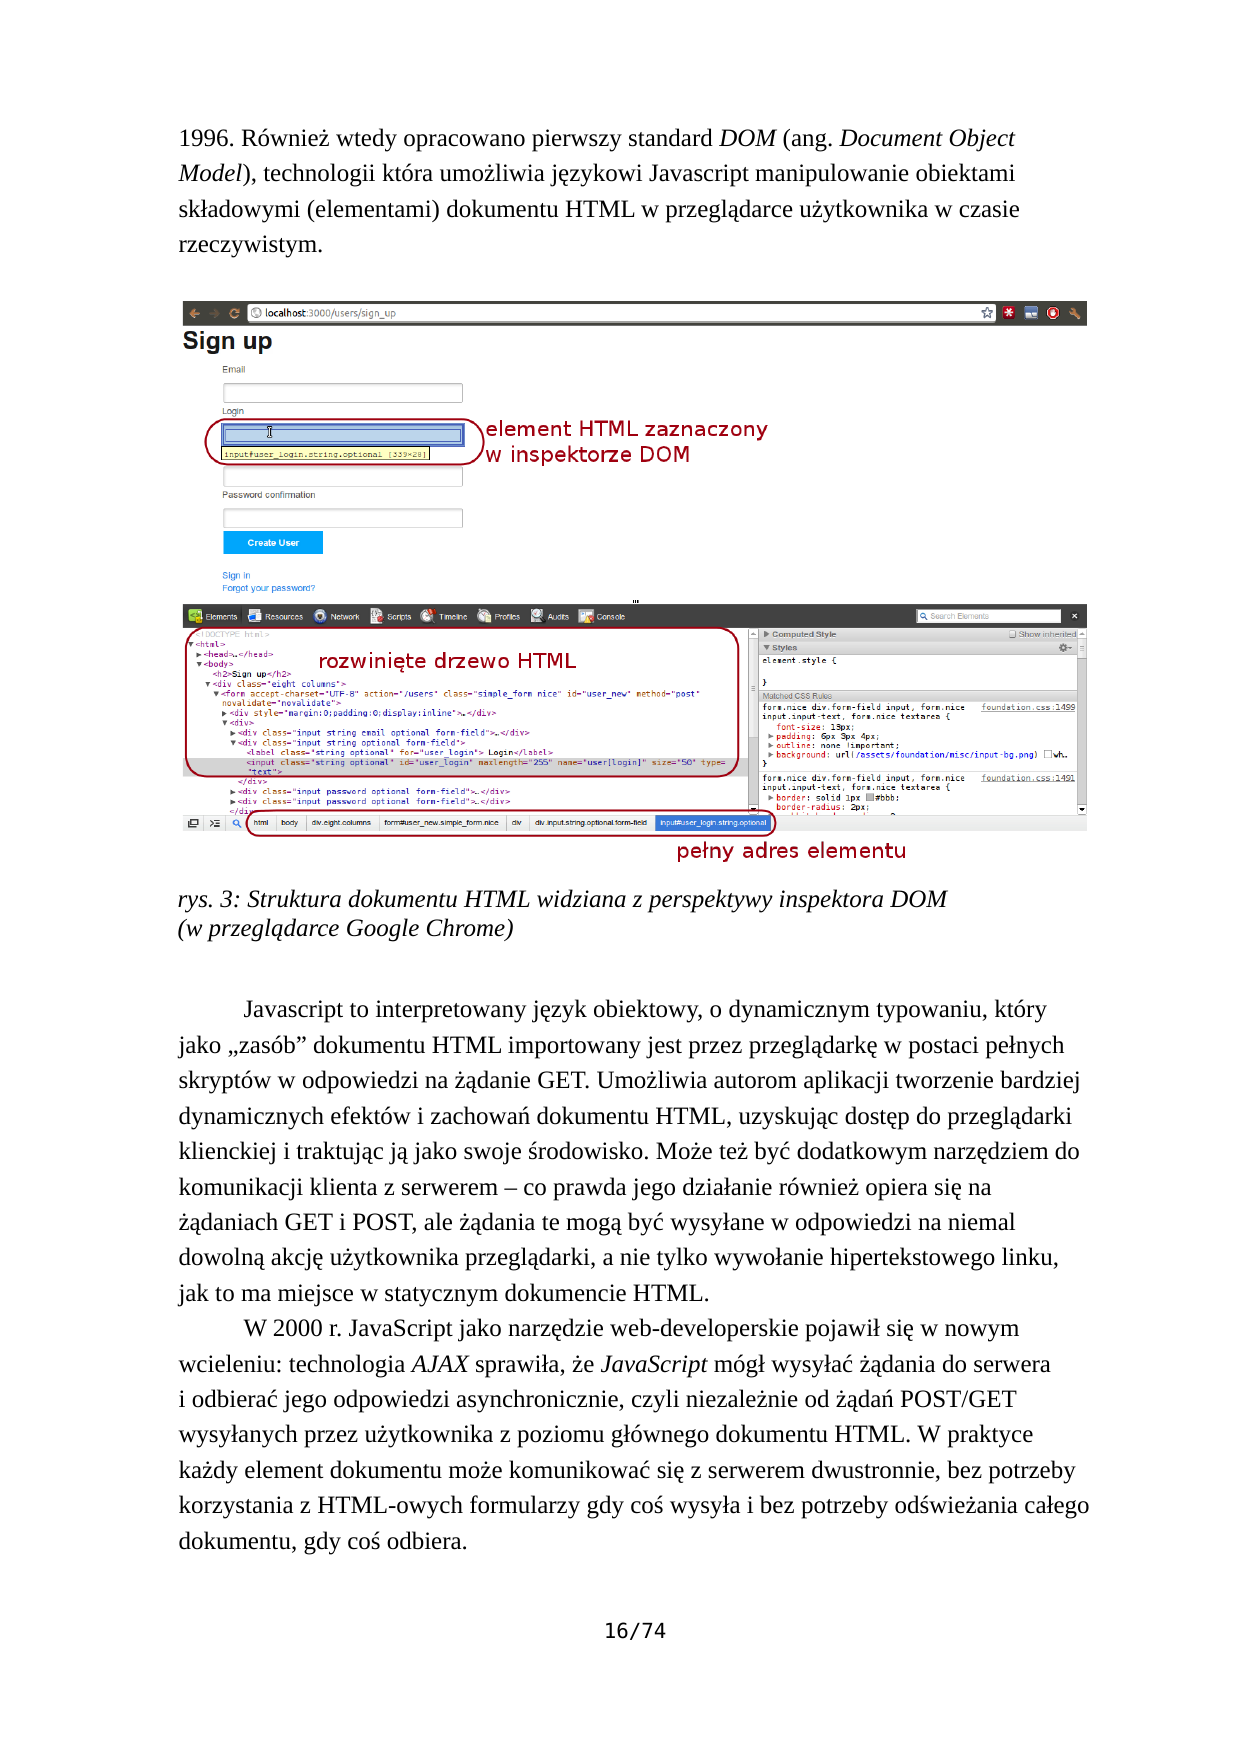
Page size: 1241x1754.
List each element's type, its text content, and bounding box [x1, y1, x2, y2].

text rys. 3: Struktura dokumentu HTML widziana z perspektywy inspektora DOM (w przeglądarce Google Chrome) [177, 884, 1093, 942]
text Javascript to interpretowany język obiektowy, o dynamicznym typowaniu, który jako „zasób” dokumentu HTML importowany jest przez przeglądarkę w postaci pełnych skryptów w odpowiedzi na żądanie GET. Umożliwia autorom aplikacji tworzenie bardziej dynamicznych efektów i zachowań dokumentu HTML, uzyskując dostęp do przeglądarki klienckiej i traktując ją jako swoje środowisko. Może też być dodatkowym narzędziem do komunikacji klienta z serwerem – co prawda jego działanie również opiera się na żądaniach GET i POST, ale żądania te mogą być wysyłane w odpowiedzi na niemal dowolną akcję użytkownika przeglądarki, a nie tylko wywołanie hipertekstowego linku, jak to ma miejsce w statycznym dokumencie HTML. [178, 989, 1093, 1308]
text 1996. Również wtedy opracowano pierwszy standard DOM (ang. Document Object Model), technologii która umożliwia językowi Javascript manipulowanie obiektami składowymi (elementami) dokumentu HTML w przeglądarce użytkownika w czasie rzeczywistym. [178, 118, 1093, 260]
text W 2000 r. JavaScript jako narzędzie web-developerskie pojawił się w nowym wcieleniu: technologia AJAX sprawiła, że JavaScript mógł wysyłać żądania do serwera i odbierać jego odpowiedzi asynchronicznie, czyli niezależnie od żądań POST/GET wysyłanych przez użytkownika z poziomu głównego dokumentu HTML. W praktyce każdy element dokumentu może komunikować się z serwerem dwustronnie, bez potrzeby korzystania z HTML-owych formularzy gdy coś wysyła i bez potrzeby odświeżania całego dokumentu, gdy coś odbiera. [178, 1308, 1093, 1556]
table_header [177, 295, 1093, 872]
picture [182, 301, 1087, 866]
